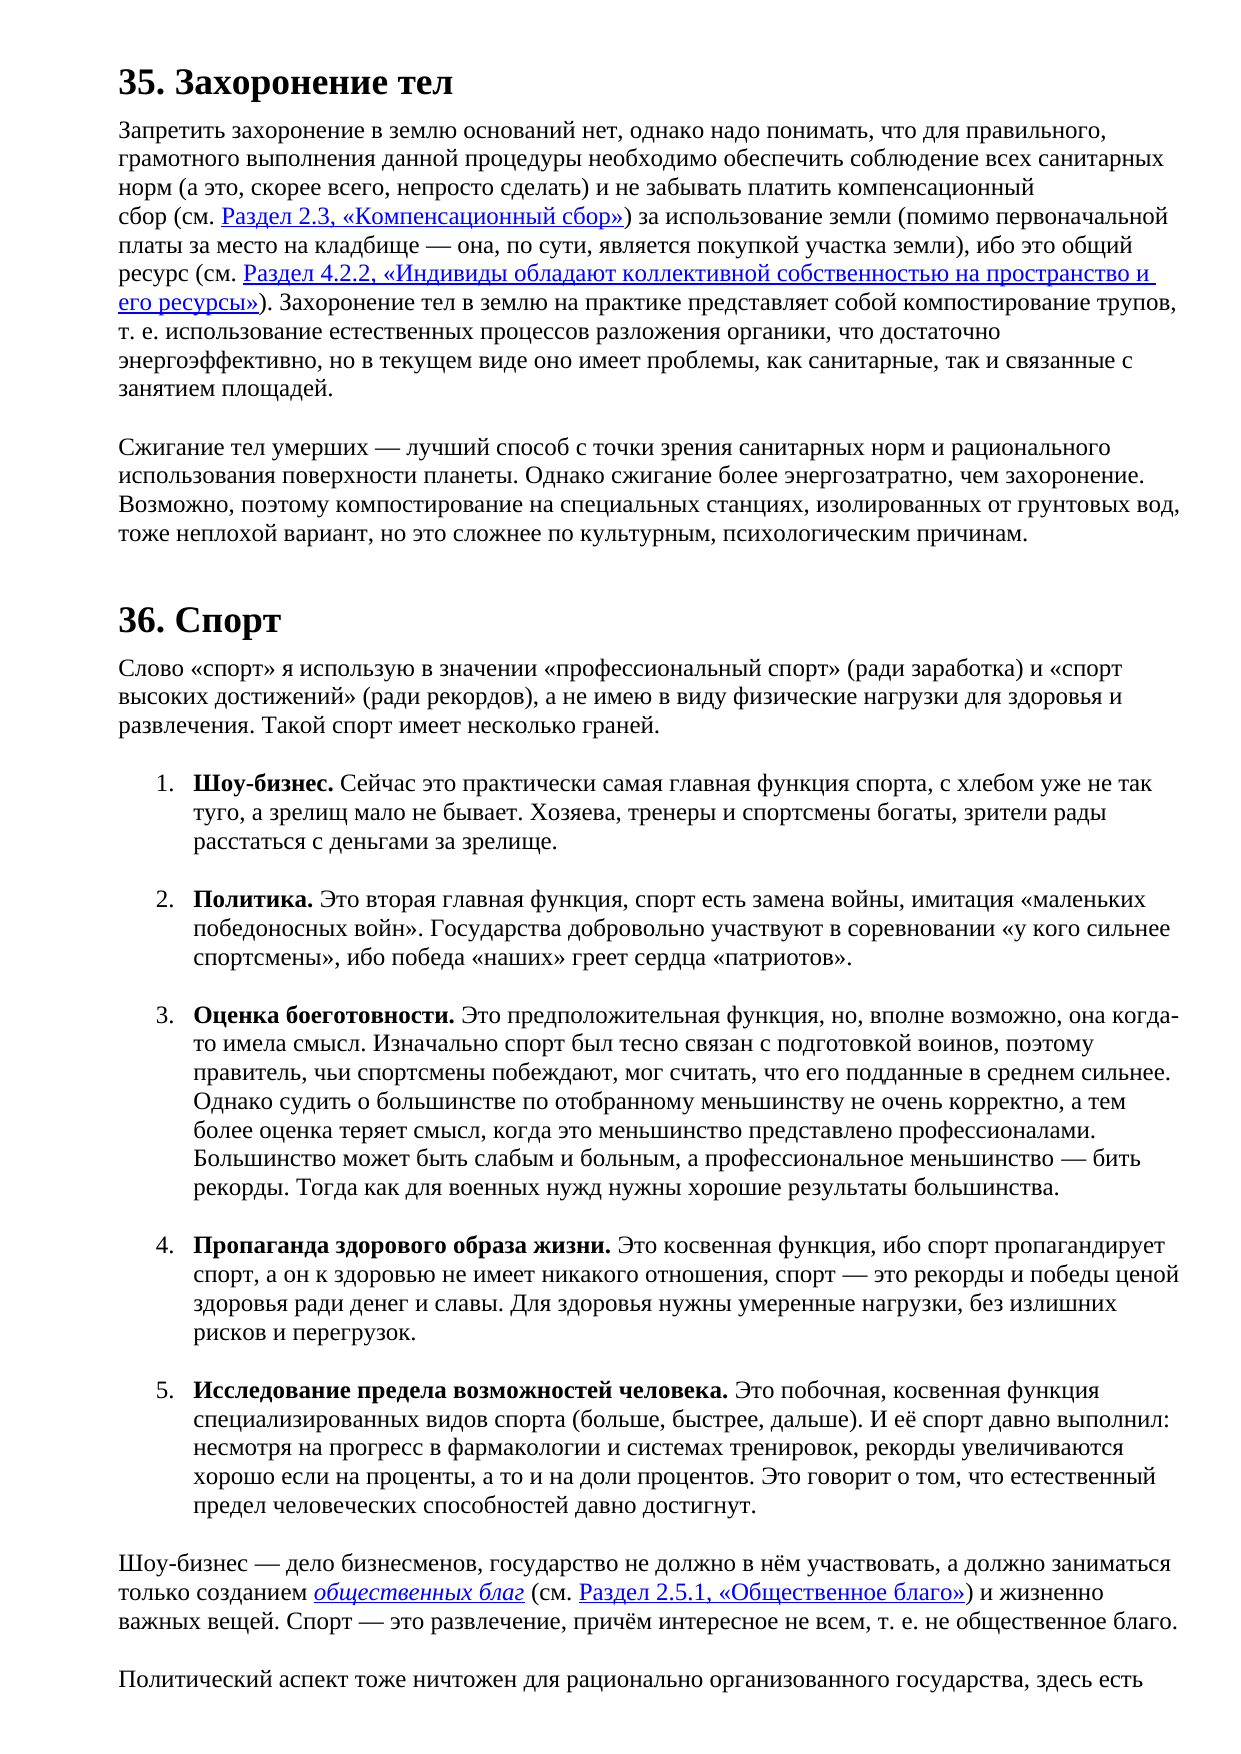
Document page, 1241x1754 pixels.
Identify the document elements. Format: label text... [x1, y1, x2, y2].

list Шоу-бизнес. Сейчас это практически самая главная функция спорта, с хлебом уже не так туго, а зрелищ мало не бывает. Хозяева, тренеры и спортсмены богаты, зрители рады расстаться с деньгами за зрелище. [156, 768, 1181, 854]
list Политика. Это вторая главная функция, спорт есть замена войны, имитация «маленьких победоносных войн». Государства добровольно участвуют в соревновании «у кого сильнее спортсмены», ибо победа «наших» греет сердца «патриотов». [156, 884, 1181, 970]
list Оценка боеготовности. Это предположительная функция, но, вполне возможно, она когда-то имела смысл. Изначально спорт был тесно связан с подготовкой воинов, поэтому правитель, чьи спортсмены побеждают, мог считать, что его подданные в среднем сильнее. Однако судить о большинстве по отобранному меньшинству не очень корректно, а тем более оценка теряет смысл, когда это меньшинство представлено профессионалами. Большинство может быть слабым и больным, а профессиональное меньшинство — бить рекорды. Тогда как для военных нужд нужны хорошие результаты большинства. [156, 1000, 1181, 1201]
text Сжигание тел умерших — лучший способ с точки зрения санитарных норм и рационального использования поверхности планеты. Однако сжигание более энергозатратно, чем захоронение. Возможно, поэтому компостирование на специальных станциях, изолированных от грунтовых вод, тоже неплохой вариант, но это сложнее по культурным, психологическим причинам. [118, 432, 1181, 547]
text Запретить захоронение в землю оснований нет, однако надо понимать, что для правильного, грамотного выполнения данной процедуры необходимо обеспечить соблюдение всех санитарных норм (а это, скорее всего, непросто сделать) и не забывать платить компенсационный сбор (см. Раздел 2.3, «Компенсационный сбор») за использование земли (помимо первоначальной платы за место на кладбище — она, по сути, является покупкой участка земли), ибо это общий ресурс (см. Раздел 4.2.2, «Индивиды обладают коллективной собственностью на пространство и его ресурсы»). Захоронение тел в землю на практике представляет собой компостирование трупов, т. е. использование естественных процессов разложения органики, что достаточно энергоэффективно, но в текущем виде оно имеет проблемы, как санитарные, так и связанные с занятием площадей. [118, 115, 1181, 402]
list Исследование предела возможностей человека. Это побочная, косвенная функция специализированных видов спорта (больше, быстрее, дальше). И её спорт давно выполнил: несмотря на прогресс в фармакологии и системах тренировок, рекорды увеличиваются хорошо если на проценты, а то и на доли процентов. Это говорит о том, что естественный предел человеческих способностей давно достигнут. [156, 1375, 1181, 1519]
list Пропаганда здорового образа жизни. Это косвенная функция, ибо спорт пропагандирует спорт, а он к здоровью не имеет никакого отношения, спорт — это рекорды и победы ценой здоровья ради денег и славы. Для здоровья нужны умеренные нагрузки, без излишних рисков и перегрузок. [156, 1231, 1181, 1346]
text Слово «спорт» я использую в значении «профессиональный спорт» (ради заработка) и «спорт высоких достижений» (ради рекордов), а не имею в виду физические нагрузки для здоровья и развлечения. Такой спорт имеет несколько граней. [118, 653, 1181, 739]
subtitle 36. Спорт [118, 597, 1181, 640]
text Политический аспект тоже ничтожен для рационально организованного государства, здесь есть [118, 1664, 1181, 1693]
text Шоу-бизнес — дело бизнесменов, государство не должно в нём участвовать, а должно заниматься только созданием общественных благ (см. Раздел 2.5.1, «Общественное благо») и жизненно важных вещей. Спорт — это развлечение, причём интересное не всем, т. е. не общественное благо. [118, 1548, 1181, 1634]
subtitle 35. Захоронение тел [118, 59, 1181, 102]
